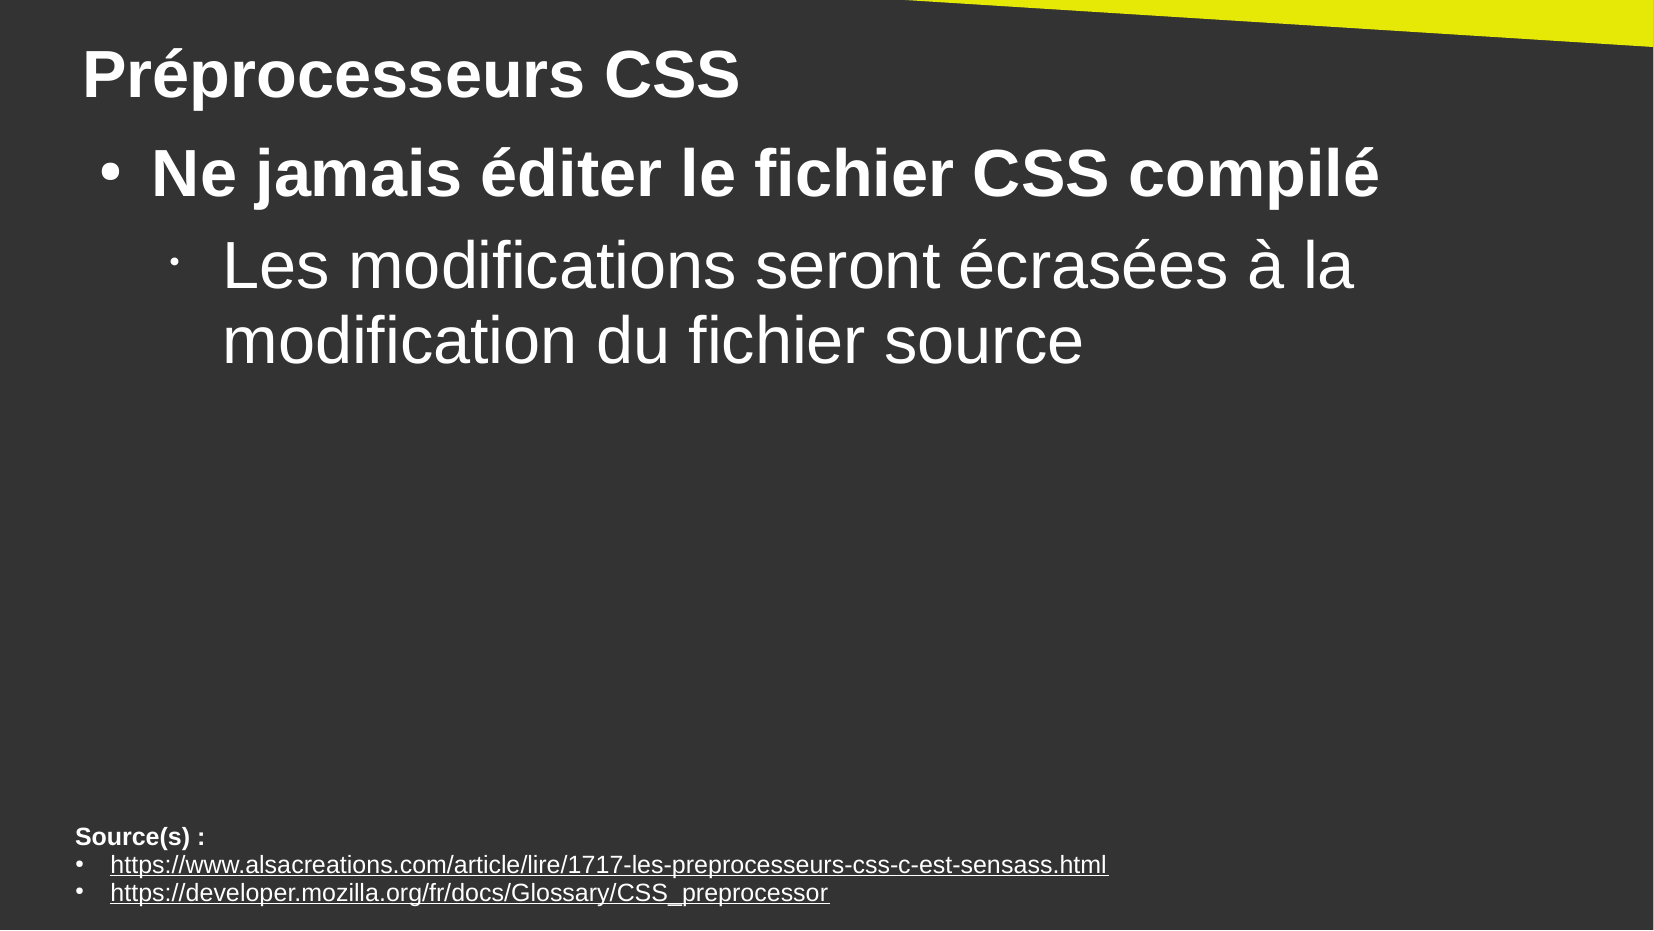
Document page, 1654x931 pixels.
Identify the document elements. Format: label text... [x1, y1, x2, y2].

title Préprocesseurs CSS [82, 37, 1571, 114]
list Ne jamais éditer le fichier CSS compilé Les modifications seront écrasées à la modification du fichier source [80, 135, 1620, 591]
text_box Source(s) : https://www.alsacreations.com/article/lire/1717-les-preprocesseurs-css-c-est-sensass.html https://developer.mozilla.org/fr/docs/Glossary/CSS_preprocessor [60, 815, 1546, 929]
text_box [905, 0, 1654, 48]
